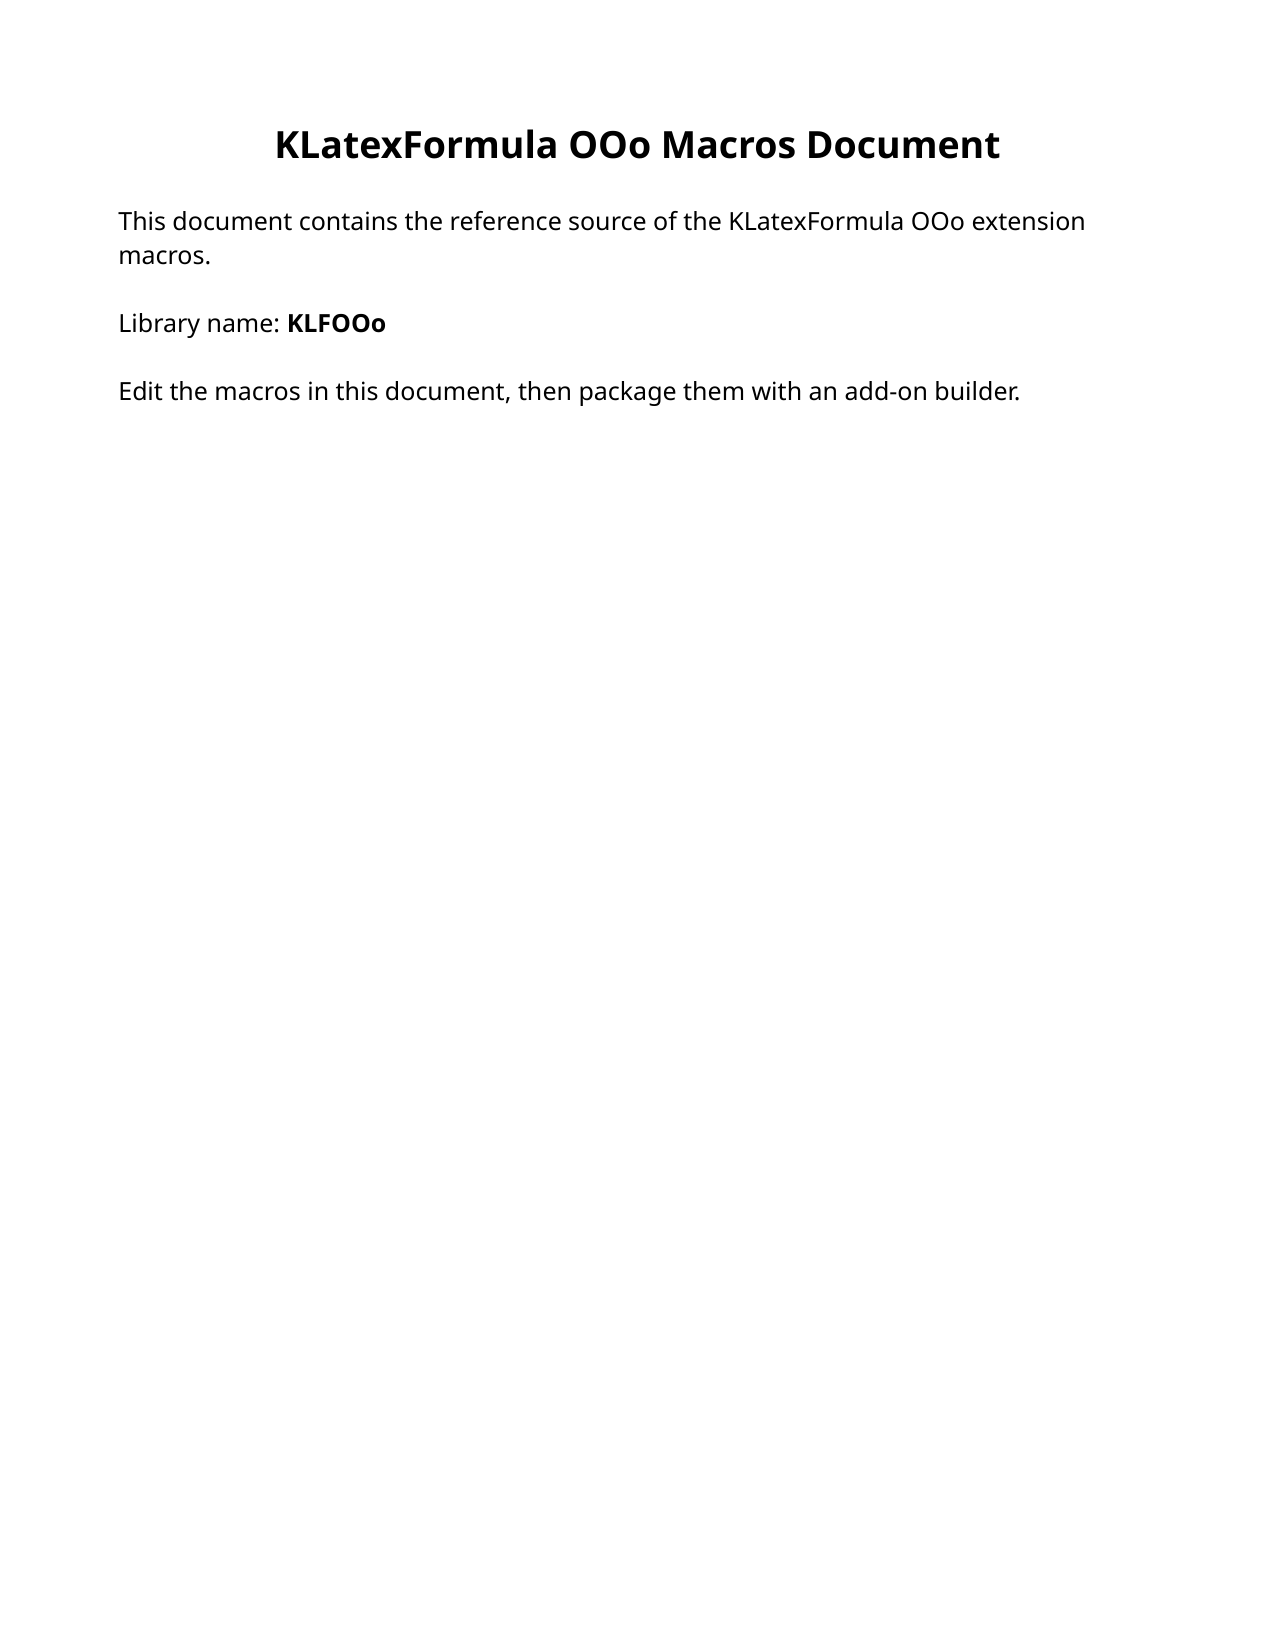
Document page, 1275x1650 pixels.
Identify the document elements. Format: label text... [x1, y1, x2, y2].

text This document contains the reference source of the KLatexFormula OOo extension macros. [118, 203, 1157, 271]
text KLatexFormula OOo Macros Document [118, 118, 1157, 169]
text Edit the macros in this document, then package them with an add-on builder. [118, 373, 1157, 408]
text Library name: KLFOOo [118, 305, 1157, 339]
